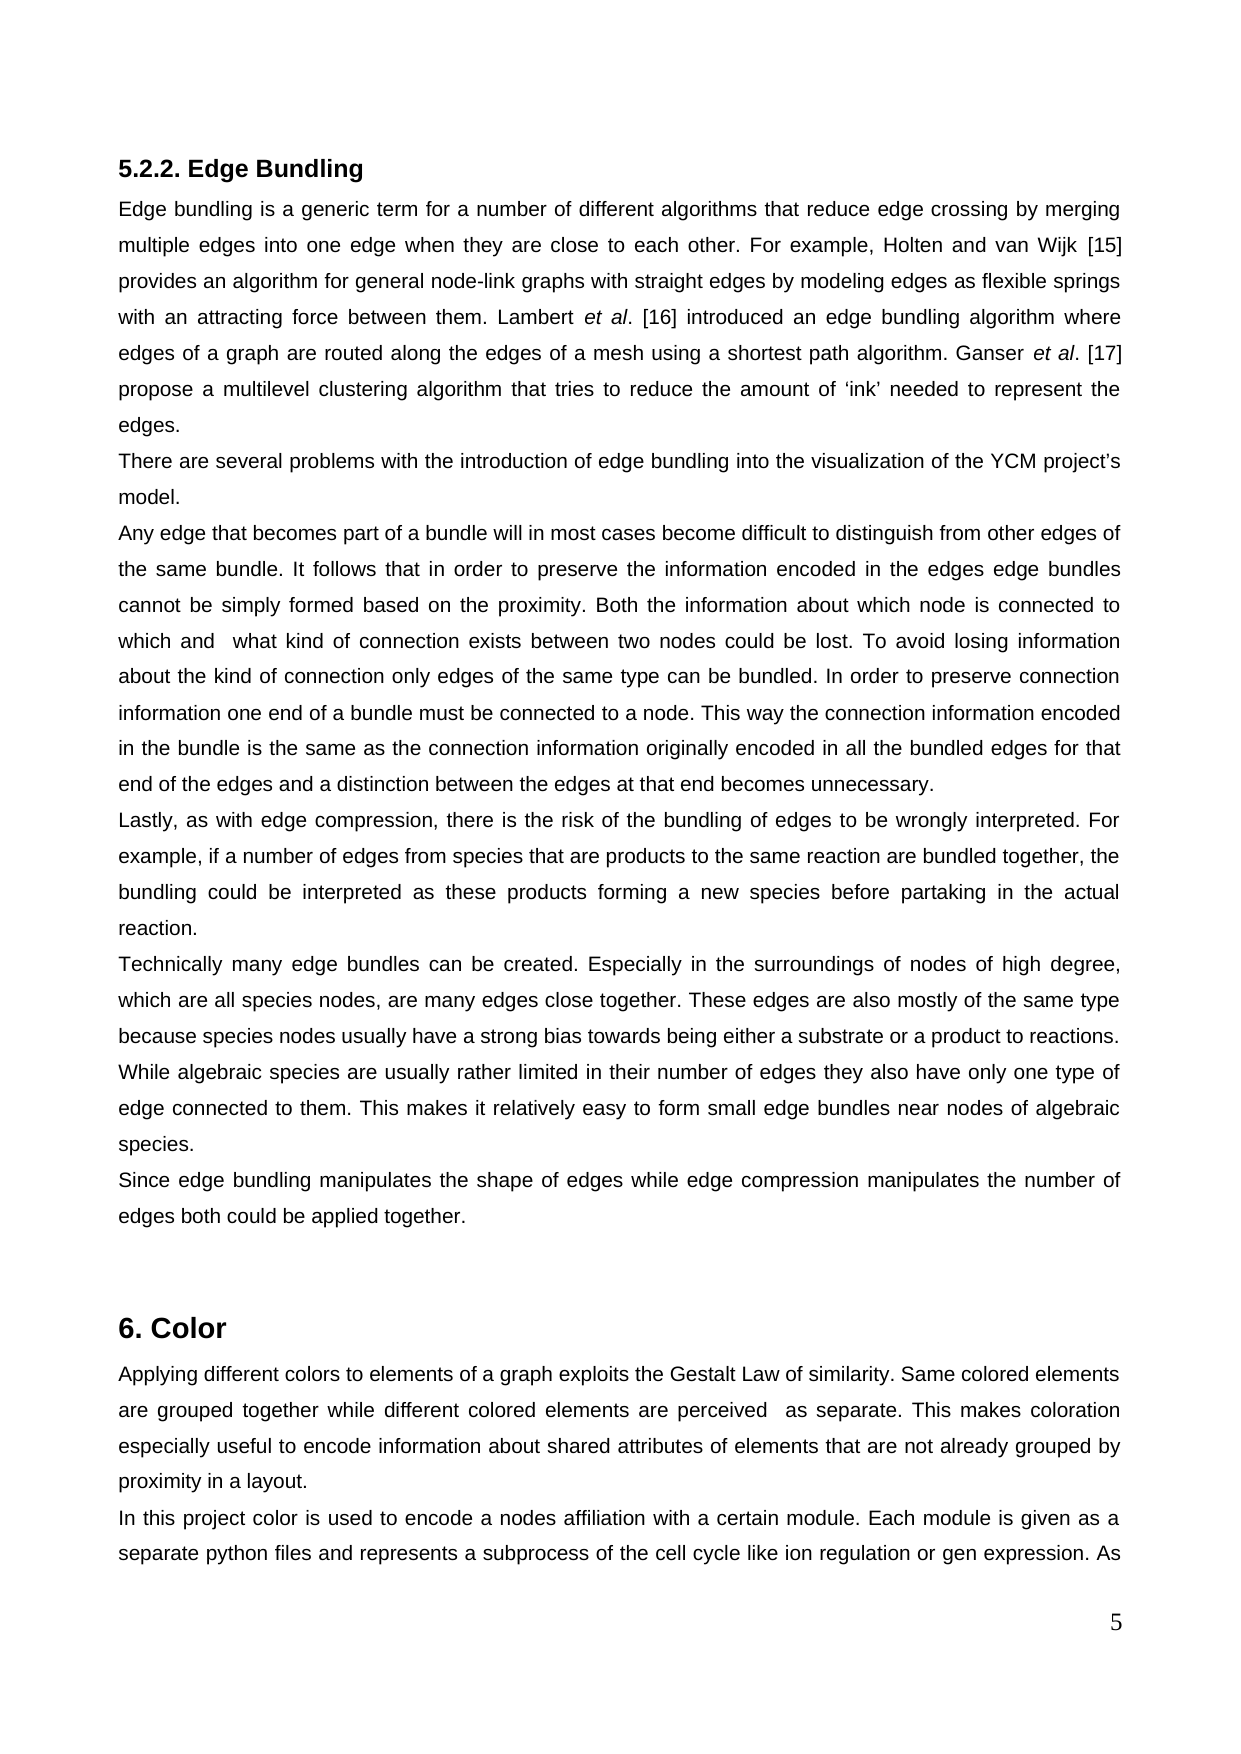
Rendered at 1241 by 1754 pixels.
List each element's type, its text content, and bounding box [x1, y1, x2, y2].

text 6. Color [118, 1311, 1122, 1345]
text Since edge bundling manipulates the shape of edges while edge compression manipulates the number of edges both could be applied together. [118, 1167, 1122, 1227]
text Lastly, as with edge compression, there is the risk of the bundling of edges to be wrongly interpreted. For example, if a number of edges from species that are products to the same reaction are bundled together, the bundling could be interpreted as these products forming a new species before partaking in the actual reaction. [118, 808, 1122, 940]
text Edge bundling is a generic term for a number of different algorithms that reduce edge crossing by merging multiple edges into one edge when they are close to each other. For example, Holten and van Wijk [15] provides an algorithm for general node-link graphs with straight edges by modeling edges as flexible springs with an attracting force between them. Lambert et al. [16] introduced an edge bundling algorithm where edges of a graph are routed along the edges of a mesh using a shortest path algorithm. Ganser et al. [17] propose a multilevel clustering algorithm that tries to reduce the amount of ‘ink’ needed to represent the edges. [118, 197, 1122, 437]
text Applying different colors to elements of a graph exploits the Gestalt Law of similarity. Same colored elements are grouped together while different colored elements are perceived as separate. This makes coloration especially useful to encode information about shared attributes of elements that are not already grouped by proximity in a layout. [118, 1362, 1122, 1493]
text There are several problems with the introduction of edge bundling into the visualization of the YCM project’s model. [118, 449, 1122, 509]
text Any edge that becomes part of a bundle will in most cases become difficult to distinguish from other edges of the same bundle. It follows that in order to preserve the information encoded in the edges edge bundles cannot be simply formed based on the proximity. Both the information about which node is connected to which and what kind of connection exists between two nodes could be lost. To avoid losing information about the kind of connection only edges of the same type can be bundled. In order to preserve connection information one end of a bundle must be connected to a node. This way the connection information encoded in the bundle is the same as the connection information originally encoded in all the bundled edges for that end of the edges and a distinction between the edges at that end becomes unnecessary. [118, 521, 1122, 796]
text In this project color is used to encode a nodes affiliation with a certain module. Each module is given as a separate python files and represents a subprocess of the cell cycle like ion regulation or gen expression. As [118, 1505, 1122, 1565]
text 5.2.2. Edge Bundling [118, 154, 1122, 183]
text Technically many edge bundles can be created. Especially in the surroundings of nodes of high degree, which are all species nodes, are many edges close together. These edges are also mostly of the same type because species nodes usually have a strong bias towards being either a substrate or a product to reactions. While algebraic species are usually rather limited in their number of edges they also have only one type of edge connected to them. This makes it relatively easy to form small edge bundles near nodes of algebraic species. [118, 952, 1122, 1156]
